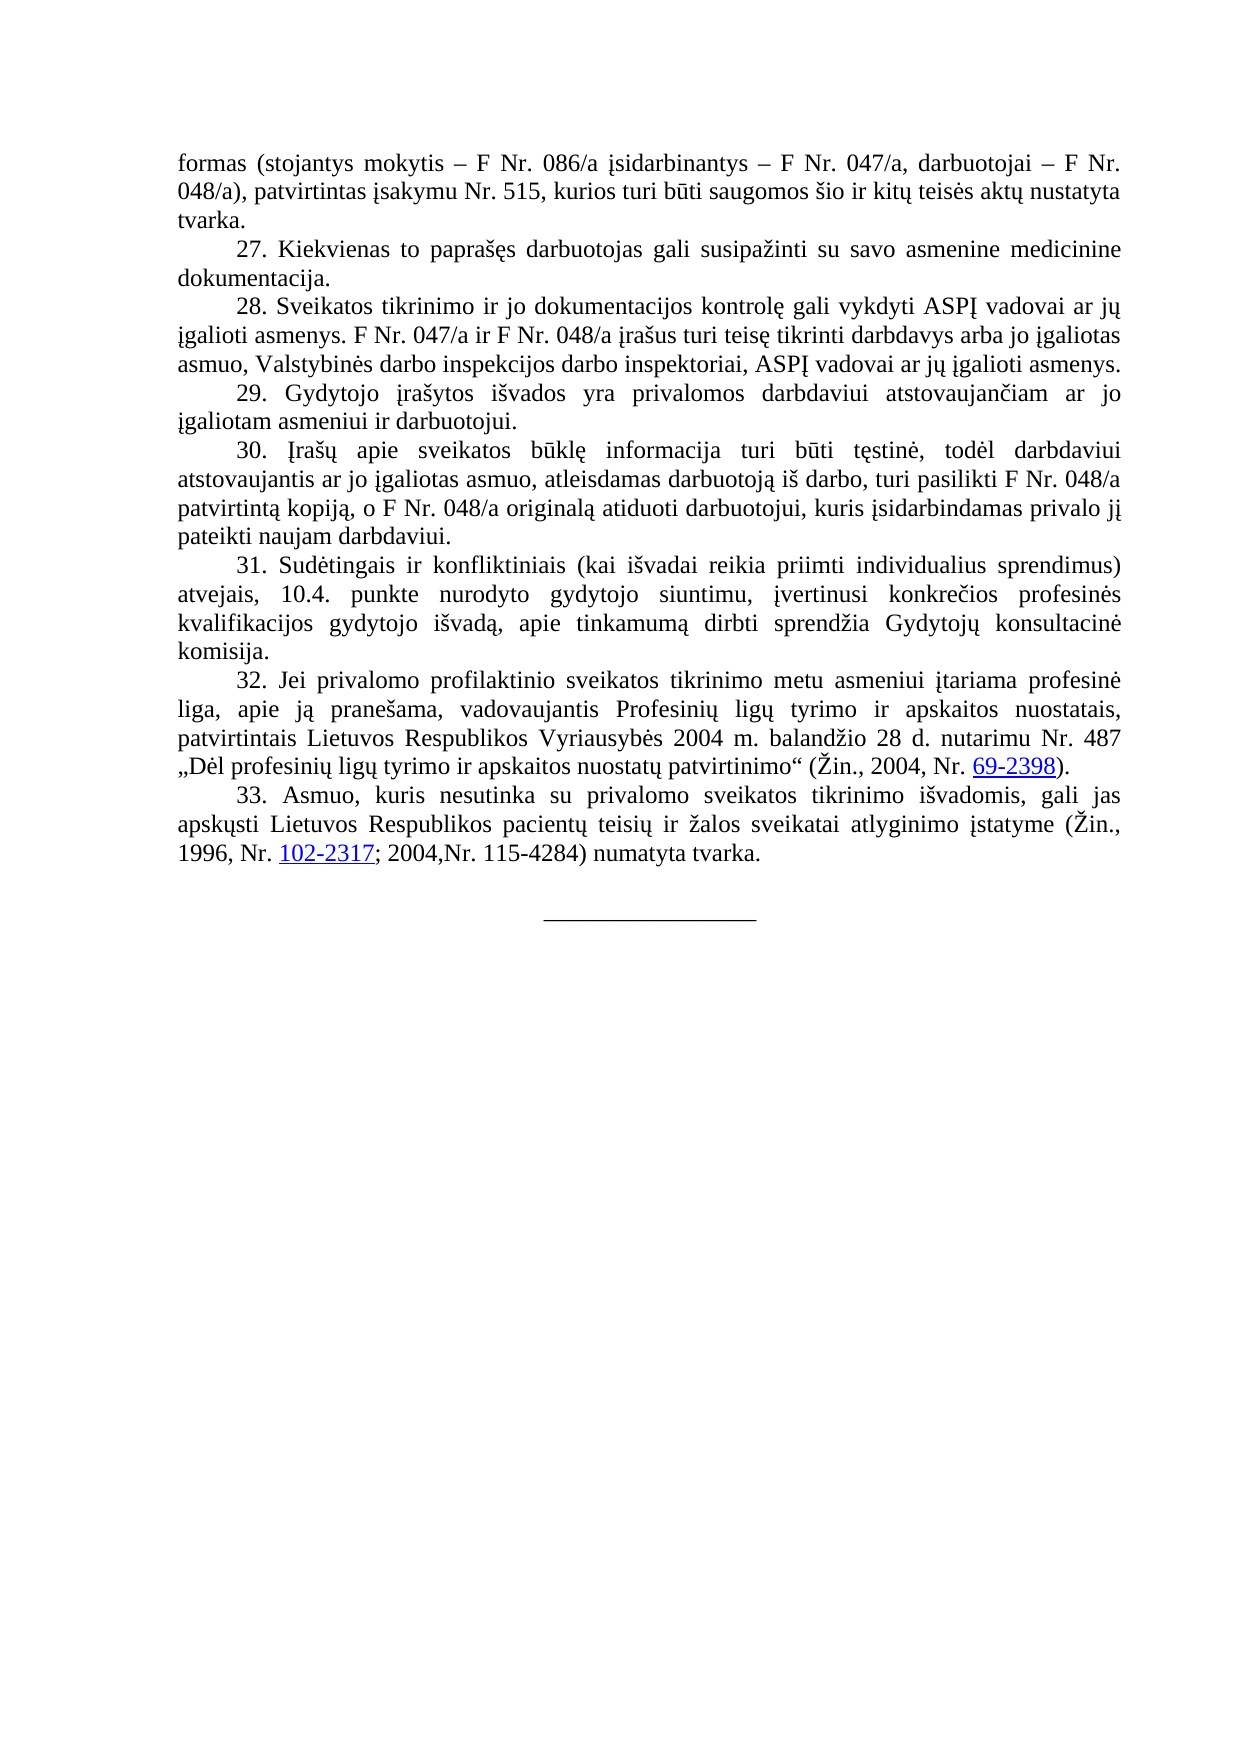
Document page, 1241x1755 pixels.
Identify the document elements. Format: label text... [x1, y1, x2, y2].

text 31. Sudėtingais ir konfliktiniais (kai išvadai reikia priimti individualius sprendimus) atvejais, 10.4. punkte nurodyto gydytojo siuntimu, įvertinusi konkrečios profesinės kvalifikacijos gydytojo išvadą, apie tinkamumą dirbti sprendžia Gydytojų konsultacinė komisija. [177, 550, 1122, 665]
text 33. Asmuo, kuris nesutinka su privalomo sveikatos tikrinimo išvadomis, gali jas apskųsti Lietuvos Respublikos pacientų teisių ir žalos sveikatai atlyginimo įstatyme (Žin., 1996, Nr. 102-2317; 2004,Nr. 115-4284) numatyta tvarka. [177, 780, 1122, 866]
text _________________ [177, 895, 1122, 924]
text 30. Įrašų apie sveikatos būklę informacija turi būti tęstinė, todėl darbdaviui atstovaujantis ar jo įgaliotas asmuo, atleisdamas darbuotoją iš darbo, turi pasilikti F Nr. 048/a patvirtintą kopiją, o F Nr. 048/a originalą atiduoti darbuotojui, kuris įsidarbindamas privalo jį pateikti naujam darbdaviui. [177, 435, 1122, 550]
text 28. Sveikatos tikrinimo ir jo dokumentacijos kontrolę gali vykdyti ASPĮ vadovai ar jų įgalioti asmenys. F Nr. 047/a ir F Nr. 048/a įrašus turi teisę tikrinti darbdavys arba jo įgaliotas asmuo, Valstybinės darbo inspekcijos darbo inspektoriai, ASPĮ vadovai ar jų įgalioti asmenys. [177, 291, 1122, 378]
text formas (stojantys mokytis – F Nr. 086/a įsidarbinantys – F Nr. 047/a, darbuotojai – F Nr. 048/a), patvirtintas įsakymu Nr. 515, kurios turi būti saugomos šio ir kitų teisės aktų nustatyta tvarka. [177, 148, 1122, 234]
text 32. Jei privalomo profilaktinio sveikatos tikrinimo metu asmeniui įtariama profesinė liga, apie ją pranešama, vadovaujantis Profesinių ligų tyrimo ir apskaitos nuostatais, patvirtintais Lietuvos Respublikos Vyriausybės 2004 m. balandžio 28 d. nutarimu Nr. 487 „Dėl profesinių ligų tyrimo ir apskaitos nuostatų patvirtinimo“ (Žin., 2004, Nr. 69-2398). [177, 665, 1122, 780]
text 27. Kiekvienas to paprašęs darbuotojas gali susipažinti su savo asmenine medicinine dokumentacija. [177, 234, 1122, 291]
text 29. Gydytojo įrašytos išvados yra privalomos darbdaviui atstovaujančiam ar jo įgaliotam asmeniui ir darbuotojui. [177, 378, 1122, 435]
